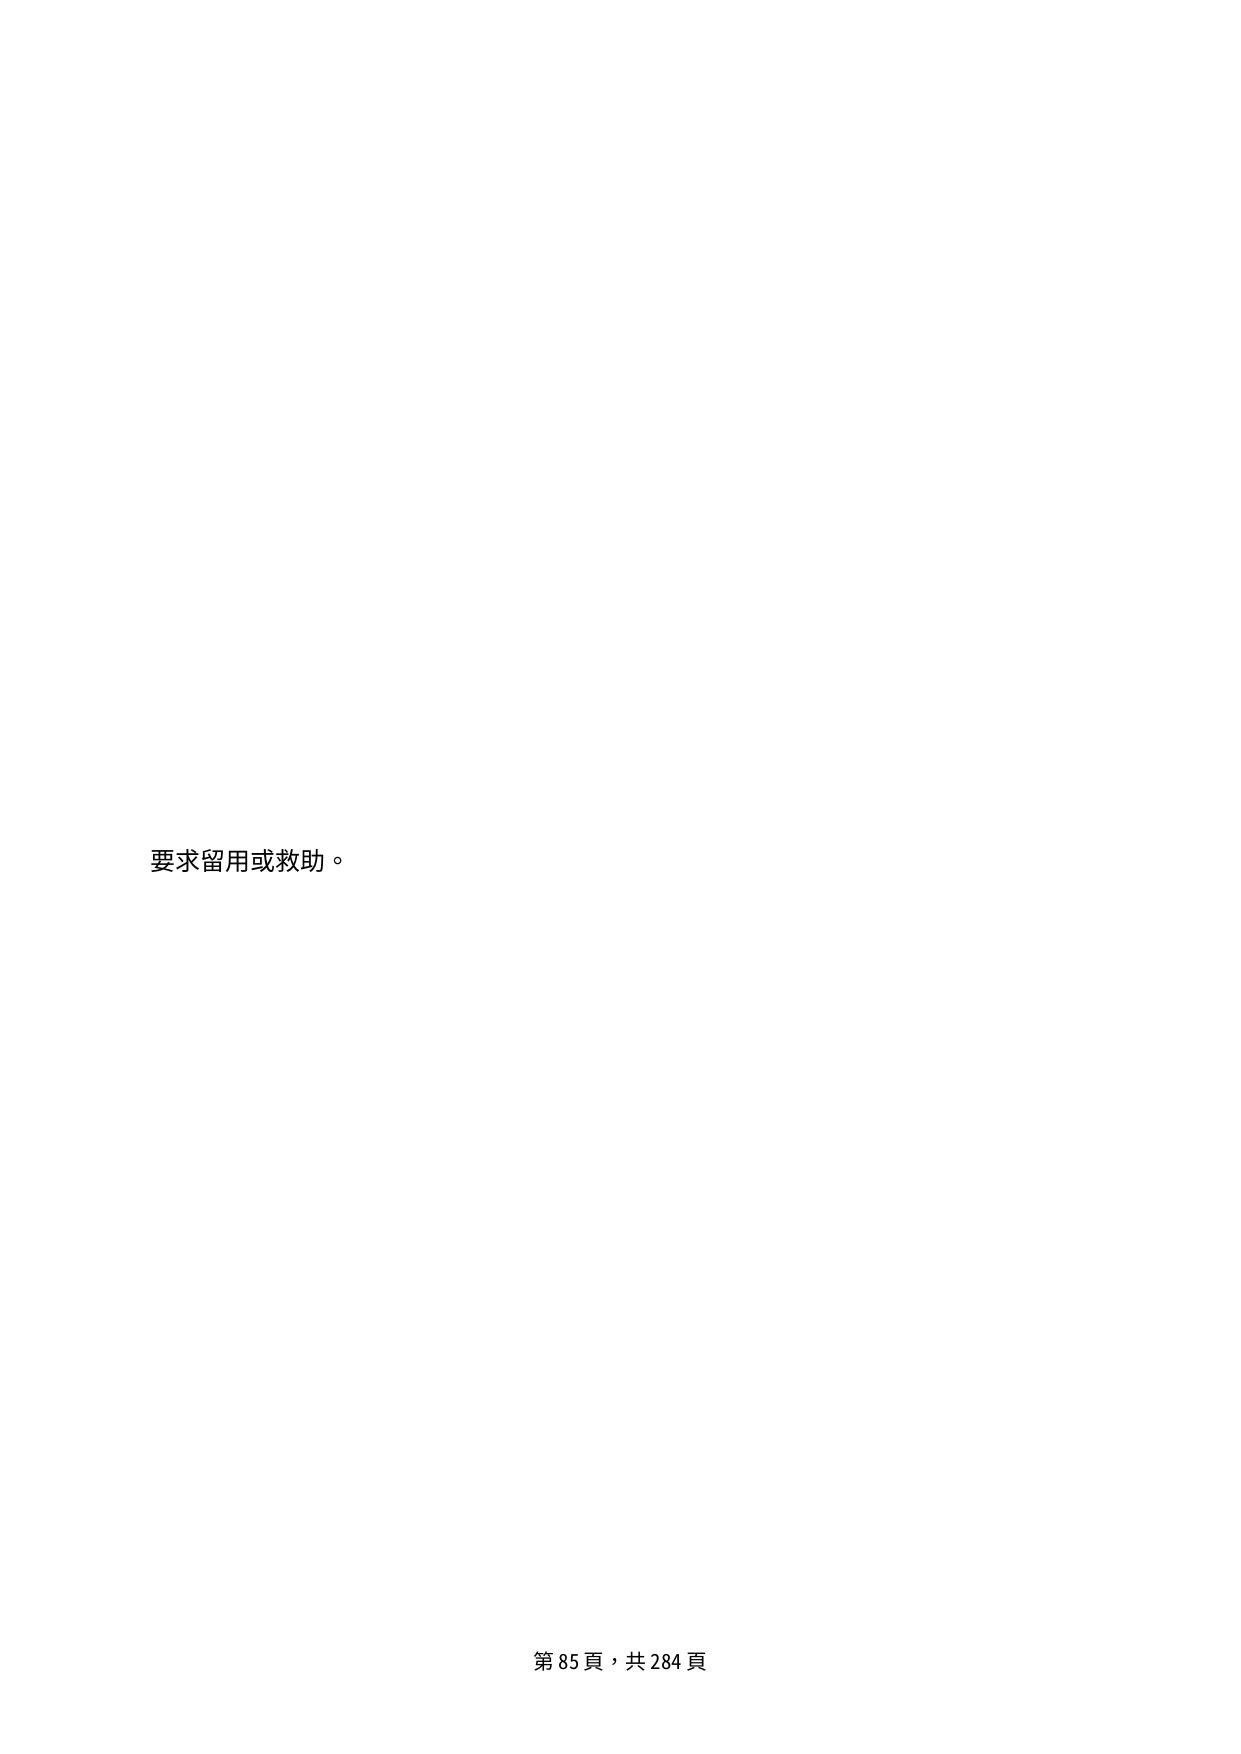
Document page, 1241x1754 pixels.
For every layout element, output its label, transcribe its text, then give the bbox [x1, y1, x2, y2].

list 要求留用或救助。 [100, 818, 1165, 880]
